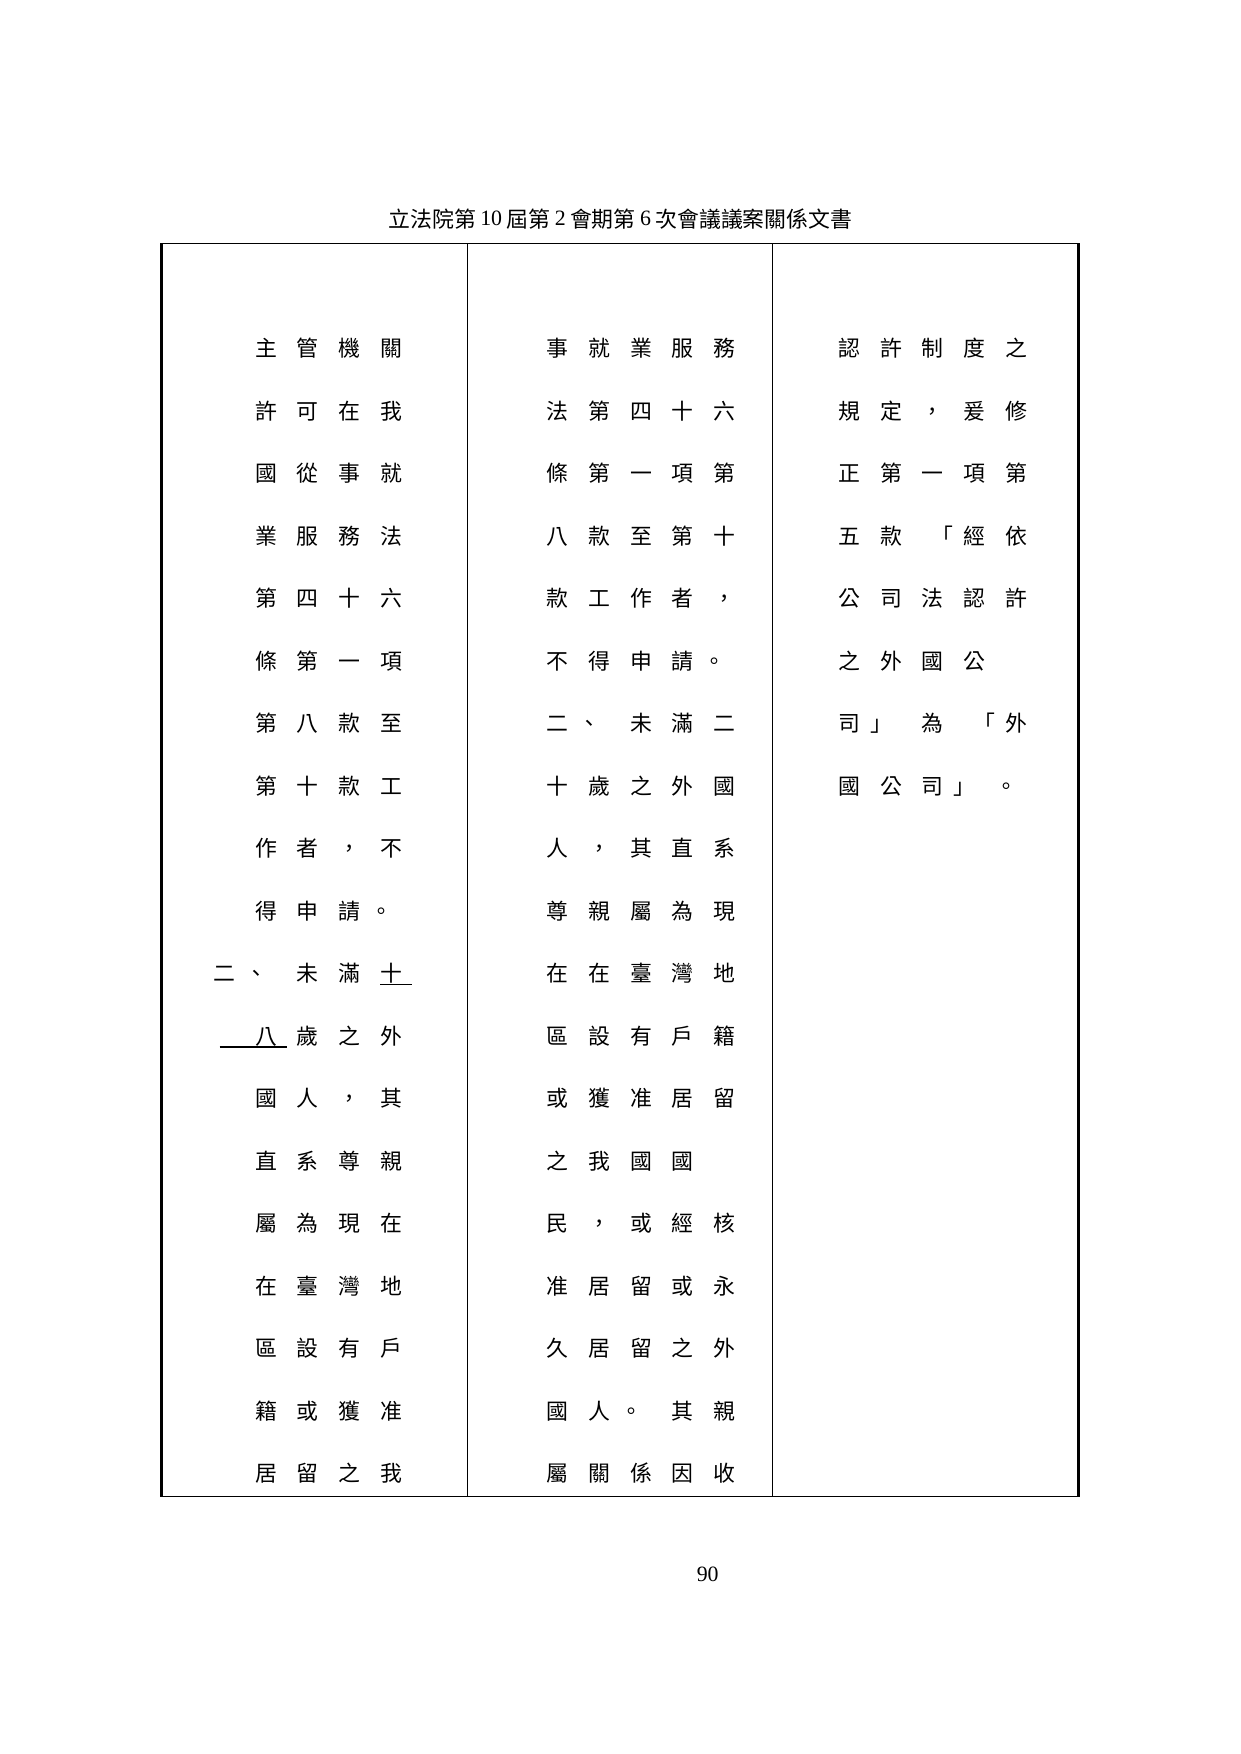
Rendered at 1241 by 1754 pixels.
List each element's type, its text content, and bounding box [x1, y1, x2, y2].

table_cell 事就業服務法第四十六條第一項第八款至第十款工作者，不得申請。 二、未滿二十歲之外國人，其直系尊親屬為現在在臺灣地區設有戶籍或獲准居留之我國國民，或經核准居留或永久居留之外國人。其親屬關係因收 [468, 244, 772, 1496]
table_cell 主管機關許可在我國從事就業服務法第四十六條第一項第八款至第十款工作者，不得申請。 二、未滿十八歲之外國人，其直系尊親屬為現在在臺灣地區設有戶籍或獲准居留之我 [163, 244, 467, 1496]
table_cell 認許制度之規定，爰修正第一項第五款「經依公司法認許之外國公司」為「外國公司」。 [773, 244, 1077, 1496]
